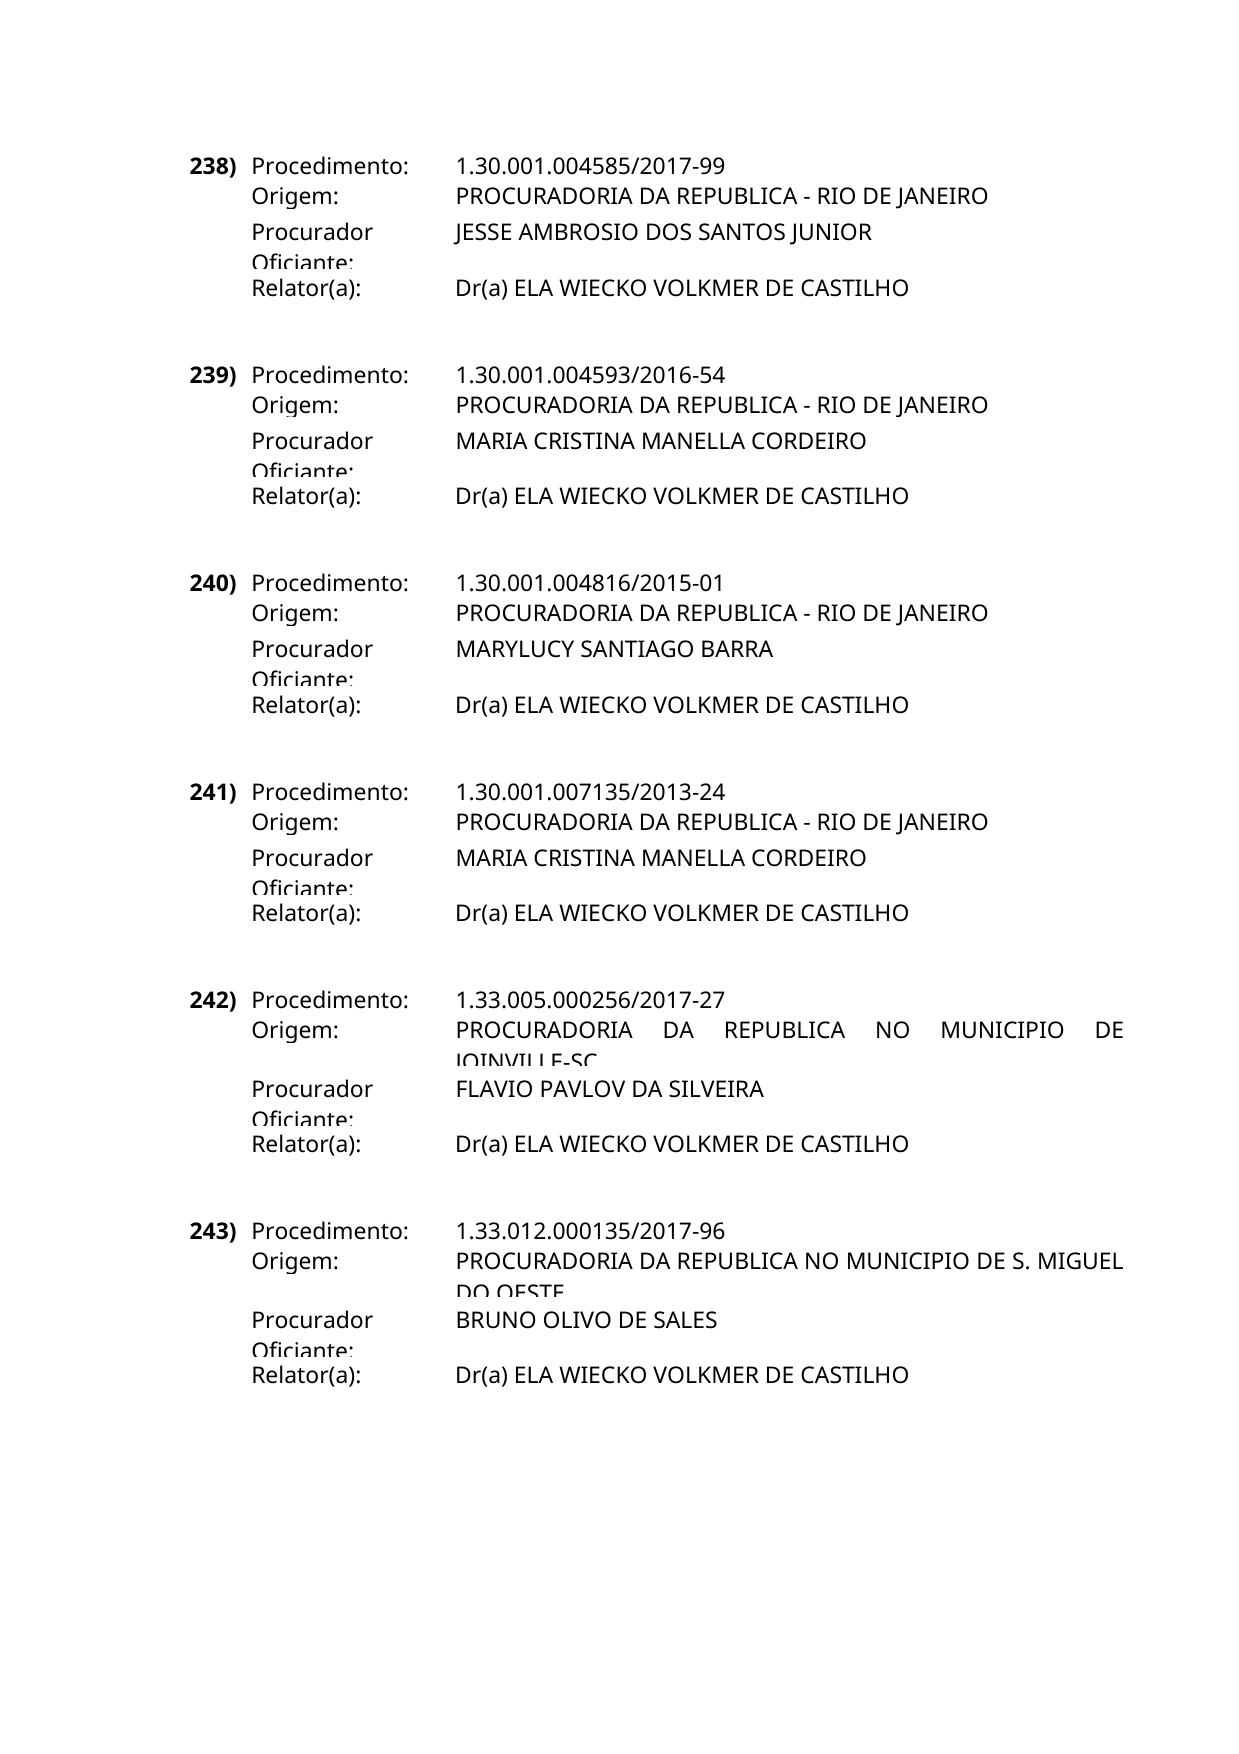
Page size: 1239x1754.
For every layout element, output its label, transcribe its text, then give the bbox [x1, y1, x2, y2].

table_cell [189, 1065, 251, 1073]
table_cell [455, 209, 1124, 216]
table_cell [1125, 480, 1239, 510]
table_cell [189, 1158, 251, 1215]
table_cell [189, 389, 251, 417]
table_cell 1.33.005.000256/2017-27 [455, 984, 1124, 1013]
table_cell [189, 272, 251, 302]
table_cell [189, 1274, 251, 1296]
table_cell [1125, 1215, 1239, 1244]
table_cell Procedimento: [251, 150, 455, 178]
table_cell [251, 1158, 455, 1215]
table_cell Procedimento: [251, 359, 455, 387]
table_header Dr(a) ELA WIECKO VOLKMER DE CASTILHO [455, 1359, 1122, 1388]
table_cell [1125, 150, 1239, 178]
table_cell PROCURADORIA DA REPUBLICA NO MUNICIPIO DE JOINVILLE-SC [455, 1014, 1124, 1065]
table_cell 243) [189, 1215, 251, 1244]
table_cell [455, 510, 1124, 567]
table_cell [1125, 1304, 1239, 1355]
table_cell [0, 1215, 189, 1244]
table_cell [455, 1158, 1124, 1215]
table_cell [189, 806, 251, 834]
table_header [1125, 0, 1239, 150]
table_cell Procurador Oficiante: [251, 842, 455, 894]
table_cell Procedimento: [251, 567, 455, 596]
table_cell [0, 150, 189, 178]
table_header Relator(a): [251, 1359, 455, 1388]
table_cell [1125, 209, 1239, 216]
table_cell 1.30.001.004593/2016-54 [455, 359, 1124, 387]
table_cell 241) [189, 776, 251, 804]
table_cell [455, 719, 1124, 776]
table_cell [0, 417, 189, 424]
table_cell JESSE AMBROSIO DOS SANTOS JUNIOR [455, 216, 1124, 267]
table_cell [455, 626, 1124, 633]
table_cell [455, 417, 1124, 424]
table_cell MARYLUCY SANTIAGO BARRA [455, 633, 1124, 684]
table_cell [0, 1296, 189, 1304]
table_cell [189, 1304, 251, 1355]
table_cell [1125, 180, 1239, 208]
table_cell [1125, 1128, 1239, 1158]
table_cell [189, 510, 251, 567]
table_cell 240) [189, 567, 251, 596]
table_cell [189, 897, 251, 927]
table_cell [1125, 425, 1239, 476]
table_header Dr(a) ELA WIECKO VOLKMER DE CASTILHO [455, 480, 1122, 509]
table_cell [0, 480, 189, 510]
table_cell [0, 1274, 189, 1296]
table_cell [189, 425, 251, 476]
table_cell Origem: [251, 389, 455, 417]
table_header Relator(a): [251, 480, 455, 509]
table_cell [251, 626, 455, 633]
table_cell [1125, 626, 1239, 633]
table_cell [0, 1359, 189, 1389]
table_cell [1125, 302, 1239, 358]
table_cell [1125, 417, 1239, 424]
table_cell [189, 180, 251, 208]
table_cell [0, 180, 189, 208]
table_cell [0, 719, 189, 776]
table_cell [0, 1245, 189, 1274]
table_cell [0, 897, 189, 927]
table_cell [189, 1043, 251, 1065]
table_cell [0, 633, 189, 684]
table_cell [1125, 927, 1239, 984]
table_cell PROCURADORIA DA REPUBLICA - RIO DE JANEIRO [455, 389, 1124, 417]
table_cell [251, 510, 455, 567]
table_cell [189, 1128, 251, 1158]
table_cell [0, 689, 189, 719]
table_cell [1125, 389, 1239, 417]
table_cell Procurador Oficiante: [251, 216, 455, 268]
table_cell [251, 1274, 455, 1296]
table_cell [0, 806, 189, 834]
table_cell [0, 302, 189, 358]
table_cell [251, 1043, 455, 1065]
table_cell [1125, 1274, 1239, 1296]
table_cell [0, 359, 189, 387]
table_cell [0, 1304, 189, 1355]
table_cell [251, 417, 455, 424]
table_cell [0, 1128, 189, 1158]
table_header [189, 0, 251, 150]
table_cell [251, 834, 455, 842]
table_header [0, 0, 189, 150]
table_cell [0, 1014, 189, 1043]
table_cell [1125, 842, 1239, 893]
table_cell [455, 834, 1124, 842]
table_cell [1125, 776, 1239, 804]
table_cell [0, 1043, 189, 1065]
table_cell [0, 597, 189, 626]
table_cell Origem: [251, 1014, 455, 1043]
table_cell [251, 927, 455, 984]
table_cell [189, 1359, 251, 1389]
table_cell [0, 272, 189, 302]
table_cell [251, 719, 455, 776]
table_cell [1125, 1065, 1239, 1073]
table_cell [189, 633, 251, 684]
table_cell [455, 302, 1124, 358]
table_cell [0, 209, 189, 216]
table_cell [0, 984, 189, 1013]
table_cell [189, 597, 251, 626]
table_cell [0, 1065, 189, 1073]
table_cell [1125, 359, 1239, 387]
table_cell [1125, 834, 1239, 842]
table_cell [0, 626, 189, 633]
table_cell [0, 927, 189, 984]
table_cell PROCURADORIA DA REPUBLICA - RIO DE JANEIRO [455, 180, 1124, 208]
table_cell [189, 1014, 251, 1043]
table_cell [455, 927, 1124, 984]
table_cell 242) [189, 984, 251, 1013]
table_cell [0, 389, 189, 417]
table_cell [0, 567, 189, 596]
table_header [455, 0, 1124, 150]
table_cell PROCURADORIA DA REPUBLICA NO MUNICIPIO DE S. MIGUEL DO OESTE [455, 1245, 1124, 1296]
table_cell [251, 1065, 455, 1073]
table_cell [0, 510, 189, 567]
table_cell [189, 1296, 251, 1304]
table_cell Procedimento: [251, 1215, 455, 1244]
table_cell [1125, 1073, 1239, 1124]
table_cell PROCURADORIA DA REPUBLICA - RIO DE JANEIRO [455, 806, 1124, 834]
table_cell 1.30.001.007135/2013-24 [455, 776, 1124, 804]
table_header Dr(a) ELA WIECKO VOLKMER DE CASTILHO [455, 272, 1122, 300]
table_cell [1125, 1245, 1239, 1274]
table_cell [1125, 984, 1239, 1013]
table_cell [251, 209, 455, 216]
table_cell [189, 927, 251, 984]
table_cell [1125, 510, 1239, 567]
table_cell [1125, 567, 1239, 596]
table_cell [1125, 1296, 1239, 1304]
table_cell Procurador Oficiante: [251, 633, 455, 686]
table_cell BRUNO OLIVO DE SALES [455, 1304, 1124, 1355]
table_cell [1125, 597, 1239, 626]
table_cell [1125, 719, 1239, 776]
table_cell [1125, 1043, 1239, 1065]
table_cell [455, 1065, 1124, 1073]
table_cell [1125, 897, 1239, 927]
table_cell [189, 1073, 251, 1124]
table_cell [455, 1296, 1124, 1304]
table_cell [0, 216, 189, 267]
table_cell [189, 302, 251, 358]
table_cell Procurador Oficiante: [251, 1304, 455, 1356]
table_header Relator(a): [251, 897, 455, 926]
table_cell [0, 1158, 189, 1215]
table_cell [0, 834, 189, 842]
table_cell MARIA CRISTINA MANELLA CORDEIRO [455, 425, 1124, 476]
table_header [251, 0, 455, 150]
table_cell Origem: [251, 180, 455, 208]
table_cell [189, 209, 251, 216]
table_header Relator(a): [251, 272, 455, 300]
table_cell [189, 417, 251, 424]
table_cell [189, 626, 251, 633]
table_cell [1125, 633, 1239, 684]
table_cell FLAVIO PAVLOV DA SILVEIRA [455, 1073, 1124, 1124]
table_cell [189, 842, 251, 893]
table_cell [189, 834, 251, 842]
table_cell 1.30.001.004585/2017-99 [455, 150, 1124, 178]
table_cell [189, 719, 251, 776]
table_header Relator(a): [251, 1128, 455, 1157]
table_cell [251, 302, 455, 358]
table_cell [1125, 1359, 1239, 1389]
table_cell 238) [189, 150, 251, 178]
table_cell [189, 216, 251, 267]
table_cell [251, 1296, 455, 1304]
table_header Dr(a) ELA WIECKO VOLKMER DE CASTILHO [455, 897, 1122, 926]
table_cell PROCURADORIA DA REPUBLICA - RIO DE JANEIRO [455, 597, 1124, 626]
table_cell Origem: [251, 597, 455, 626]
table_header Relator(a): [251, 689, 455, 717]
table_cell Procedimento: [251, 984, 455, 1013]
table_cell [1125, 806, 1239, 834]
table_cell Procurador Oficiante: [251, 1073, 455, 1125]
table_cell 1.33.012.000135/2017-96 [455, 1215, 1124, 1244]
table_cell [1125, 689, 1239, 719]
table_cell 1.30.001.004816/2015-01 [455, 567, 1124, 596]
table_cell [1125, 1014, 1239, 1043]
table_cell [189, 1245, 251, 1274]
table_cell 239) [189, 359, 251, 387]
table_cell [0, 425, 189, 476]
table_cell Origem: [251, 1245, 455, 1274]
table_cell [0, 842, 189, 893]
table_cell [1125, 1158, 1239, 1215]
table_cell [189, 689, 251, 719]
table_header Dr(a) ELA WIECKO VOLKMER DE CASTILHO [455, 1128, 1122, 1157]
table_cell [189, 480, 251, 510]
table_cell [0, 776, 189, 804]
table_cell MARIA CRISTINA MANELLA CORDEIRO [455, 842, 1124, 893]
table_cell Procedimento: [251, 776, 455, 804]
table_cell Procurador Oficiante: [251, 425, 455, 477]
table_cell Origem: [251, 806, 455, 834]
table_cell [0, 1073, 189, 1124]
table_header Dr(a) ELA WIECKO VOLKMER DE CASTILHO [455, 689, 1122, 717]
table_cell [1125, 272, 1239, 302]
table_cell [1125, 216, 1239, 267]
